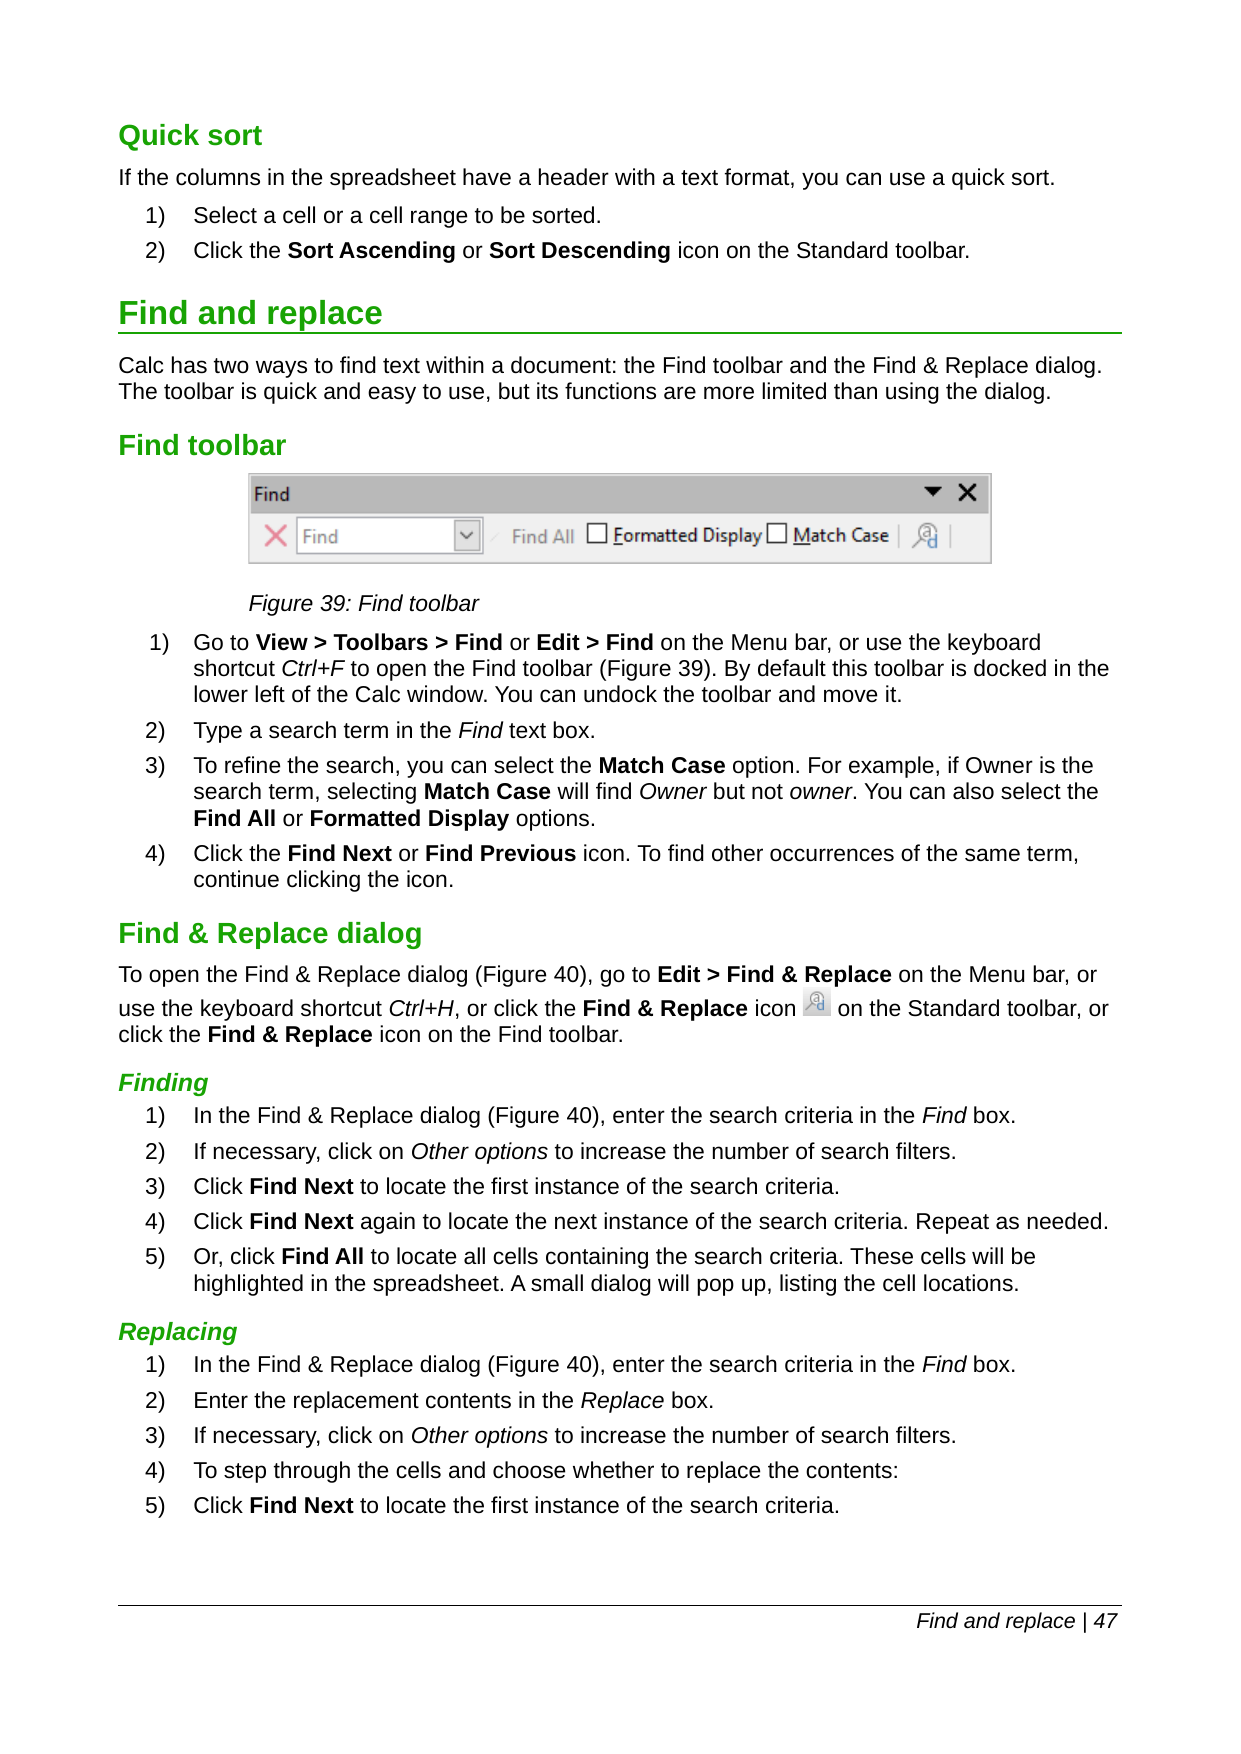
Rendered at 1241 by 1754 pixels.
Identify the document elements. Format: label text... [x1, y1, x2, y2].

text Figure 39: Find toolbar [248, 564, 992, 617]
list Click Find Next again to locate the next instance of the search criteria. Repeat as needed. [165, 1208, 1122, 1234]
subtitle Find and replace [118, 293, 1122, 332]
list Click the Sort Ascending or Sort Descending icon on the Standard toolbar. [165, 237, 1122, 264]
list Click Find Next to locate the first instance of the search criteria. [165, 1492, 1122, 1518]
list Click Find Next to locate the first instance of the search criteria. [165, 1173, 1122, 1199]
picture [248, 473, 992, 564]
list In the Find & Replace dialog (Figure 40), enter the search criteria in the Find box. [165, 1351, 1122, 1378]
picture [802, 987, 831, 1016]
list Go to View > Toolbars > Find or Edit > Find on the Menu bar, or use the keyboard shortcut Ctrl+F to open the Find toolbar (Figure 39). By default this toolbar is docked in the lower left of the Calc window. You can undock the toolbar and move it. [169, 629, 1122, 708]
list Or, click Find All to locate all cells containing the search criteria. These cells will be highlighted in the spreadsheet. A small dialog will pop up, listing the cell locations. [165, 1243, 1122, 1296]
subtitle Finding [118, 1068, 1122, 1097]
list Click the Find Next or Find Previous icon. To find other occurrences of the same term, continue clicking the icon. [165, 840, 1122, 892]
list Select a cell or a cell range to be sorted. [165, 202, 1122, 229]
list Type a search term in the Find text box. [165, 717, 1122, 743]
subtitle Replacing [118, 1317, 1122, 1345]
list If necessary, click on Other options to increase the number of search filters. [165, 1422, 1122, 1448]
subtitle Quick sort [118, 118, 1122, 152]
list To step through the cells and choose whether to replace the contents: [165, 1457, 1122, 1483]
subtitle Find & Replace dialog [118, 916, 1122, 950]
subtitle Find toolbar [118, 428, 1122, 461]
list In the Find & Replace dialog (Figure 40), enter the search criteria in the Find box. [165, 1102, 1122, 1129]
text Calc has two ways to find text within a document: the Find toolbar and the Find & Replace dialog. The toolbar is quick and easy to use, but its functions are more limited than using the dialog. [118, 352, 1122, 404]
text If the columns in the spreadsheet have a header with a text format, you can use a quick sort. [118, 163, 1122, 190]
list Enter the replacement contents in the Replace box. [165, 1387, 1122, 1413]
list If necessary, click on Other options to increase the number of search filters. [165, 1138, 1122, 1164]
text To open the Find & Replace dialog (Figure 40), go to Edit > Find & Replace on the Menu bar, or use the keyboard shortcut Ctrl+H, or click the Find & Replace icon on the Standard toolbar, or click the Find & Replace icon on the Find toolbar. [118, 961, 1122, 1047]
list To refine the search, you can select the Match Case option. For example, if Owner is the search term, selecting Match Case will find Owner but not owner. You can also select the Find All or Formatted Display options. [165, 752, 1122, 831]
